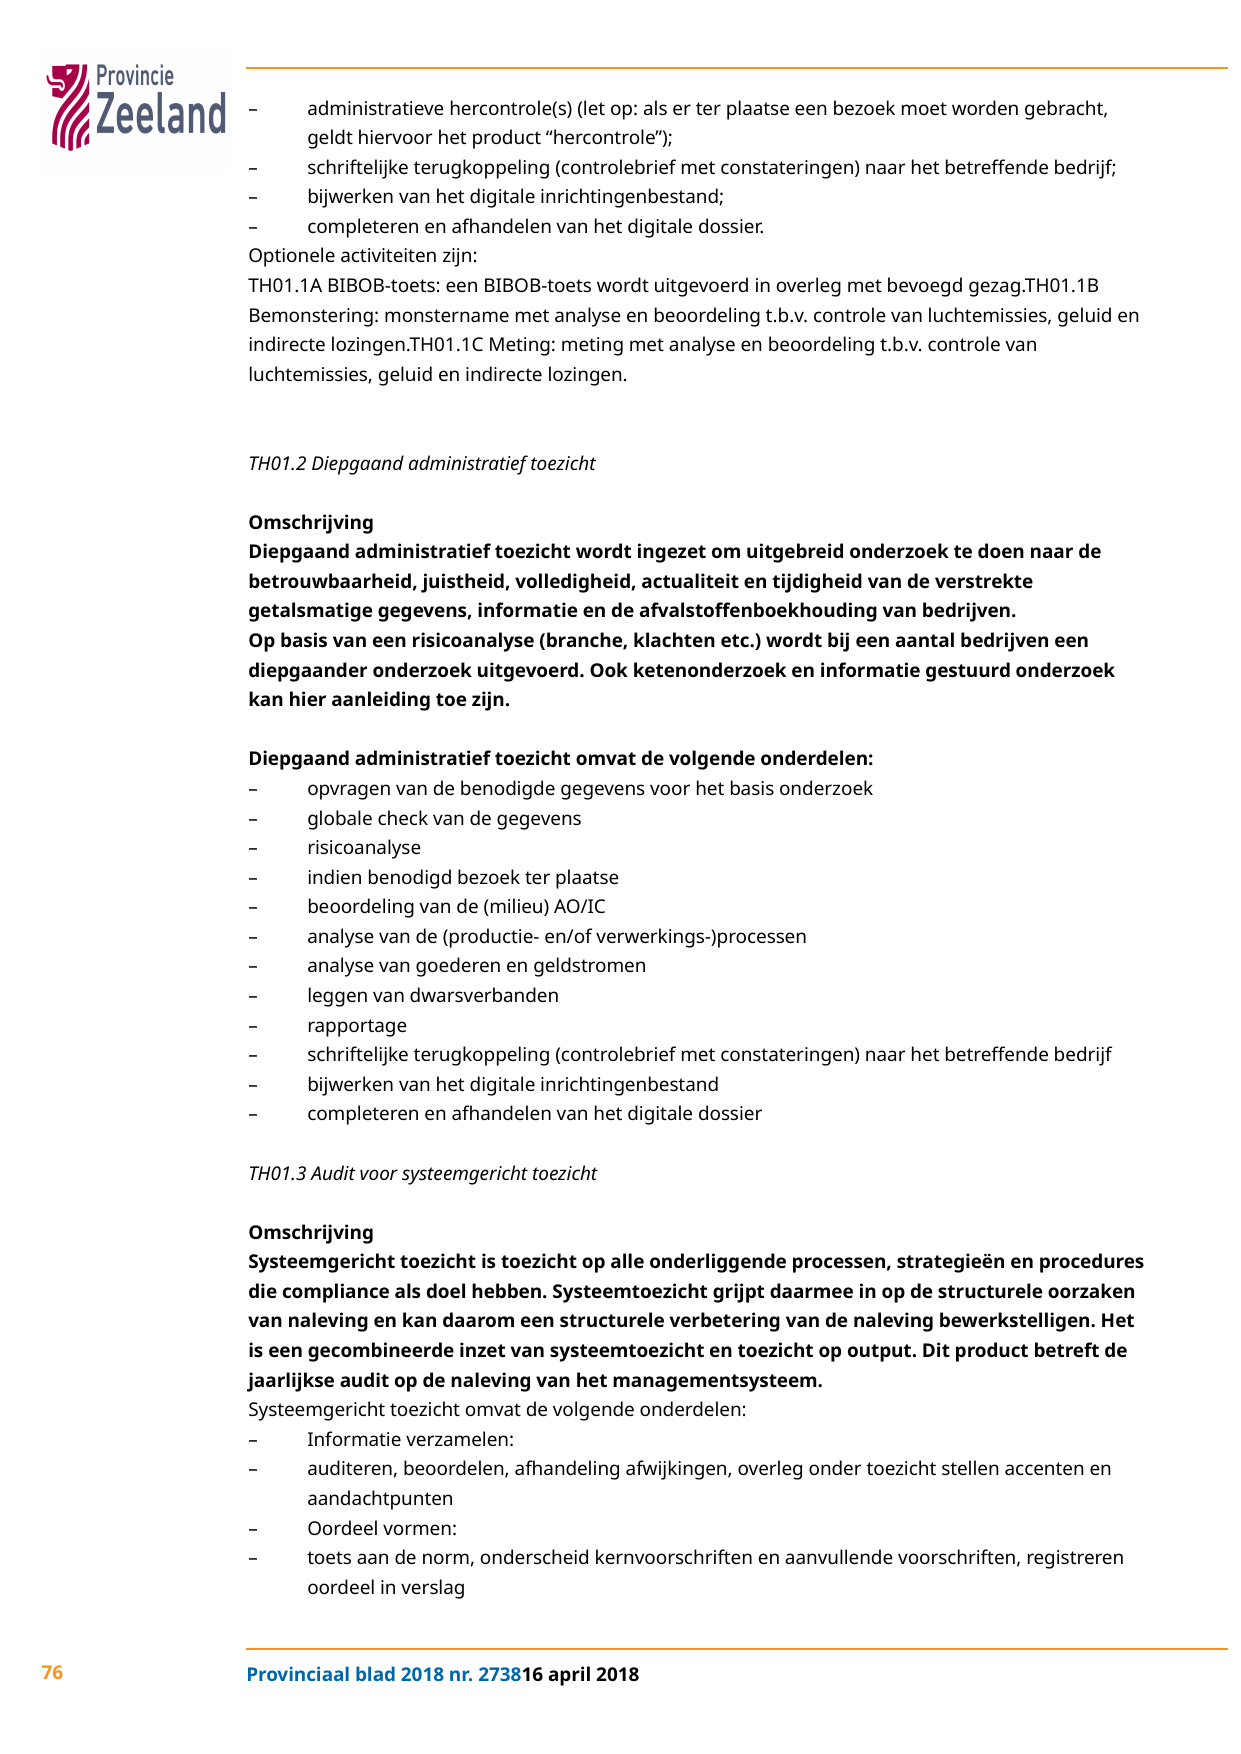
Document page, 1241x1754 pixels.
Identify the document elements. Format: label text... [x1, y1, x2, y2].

list analyse van de (productie- en/of verwerkings-)processen [248, 923, 1152, 949]
list risicoanalyse [248, 834, 1152, 860]
list toets aan de norm, onderscheid kernvoorschriften en aanvullende voorschriften, registreren oordeel in verslag [248, 1544, 1152, 1600]
list leggen van dwarsverbanden [248, 982, 1152, 1008]
list auditeren, beoordelen, afhandeling afwijkingen, overleg onder toezicht stellen accenten en aandachtpunten [248, 1456, 1152, 1511]
list bijwerken van het digitale inrichtingenbestand [248, 1071, 1152, 1097]
text Diepgaand administratief toezicht omvat de volgende onderdelen: [248, 746, 1152, 771]
list indien benodigd bezoek ter plaatse [248, 864, 1152, 890]
text Omschrijving [248, 509, 1152, 535]
list Informatie verzamelen: [248, 1426, 1152, 1452]
text Omschrijving [248, 1219, 1152, 1245]
text TH01.1A BIBOB-toets: een BIBOB-toets wordt uitgevoerd in overleg met bevoegd gezag.TH01.1B Bemonstering: monstername met analyse en beoordeling t.b.v. controle van luchtemissies, geluid en indirecte lozingen.TH01.1C Meting: meting met analyse en beoordeling t.b.v. controle van luchtemissies, geluid en indirecte lozingen. [248, 272, 1152, 387]
picture [41, 47, 231, 172]
text Diepgaand administratief toezicht wordt ingezet om uitgebreid onderzoek te doen naar de betrouwbaarheid, juistheid, volledigheid, actualiteit en tijdigheid van de verstrekte getalsmatige gegevens, informatie en de afvalstoffenboekhouding van bedrijven. [248, 538, 1152, 623]
text TH01.2 Diepgaand administratief toezicht [248, 450, 1152, 476]
list rapportage [248, 1012, 1152, 1038]
list schriftelijke terugkoppeling (controlebrief met constateringen) naar het betreffende bedrijf; [248, 154, 1152, 180]
text Op basis van een risicoanalyse (branche, klachten etc.) wordt bij een aantal bedrijven een diepgaander onderzoek uitgevoerd. Ook ketenonderzoek en informatie gestuurd onderzoek kan hier aanleiding toe zijn. [248, 627, 1152, 712]
text Optionele activiteiten zijn: [248, 243, 1152, 268]
text TH01.3 Audit voor systeemgericht toezicht [248, 1160, 1152, 1186]
list beoordeling van de (milieu) AO/IC [248, 893, 1152, 919]
list bijwerken van het digitale inrichtingenbestand; [248, 183, 1152, 209]
list globale check van de gegevens [248, 805, 1152, 831]
list administratieve hercontrole(s) (let op: als er ter plaatse een bezoek moet worden gebracht, geldt hiervoor het product “hercontrole”); [248, 95, 1152, 150]
list completeren en afhandelen van het digitale dossier [248, 1101, 1152, 1126]
text Systeemgericht toezicht is toezicht op alle onderliggende processen, strategieën en procedures die compliance als doel hebben. Systeemtoezicht grijpt daarmee in op de structurele oorzaken van naleving en kan daarom een structurele verbetering van de naleving bewerkstelligen. Het is een gecombineerde inzet van systeemtoezicht en toezicht op output. Dit product betreft de jaarlijkse audit op de naleving van het managementsysteem. [248, 1248, 1152, 1393]
list Oordeel vormen: [248, 1515, 1152, 1541]
list completeren en afhandelen van het digitale dossier. [248, 213, 1152, 239]
text Systeemgericht toezicht omvat de volgende onderdelen: [248, 1396, 1152, 1422]
list opvragen van de benodigde gegevens voor het basis onderzoek [248, 775, 1152, 801]
list analyse van goederen en geldstromen [248, 953, 1152, 978]
list schriftelijke terugkoppeling (controlebrief met constateringen) naar het betreffende bedrijf [248, 1041, 1152, 1067]
